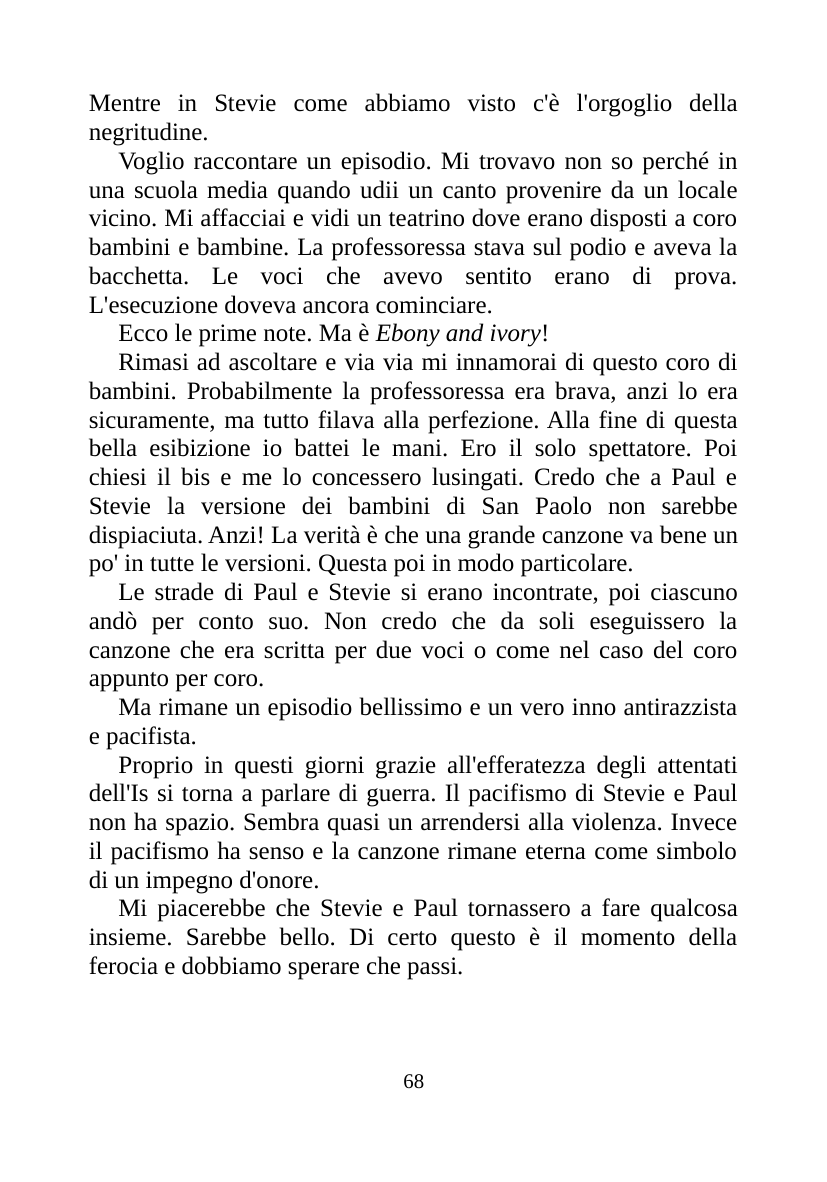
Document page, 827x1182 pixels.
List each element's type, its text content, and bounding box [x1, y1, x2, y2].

text Mentre in Stevie come abbiamo visto c'è l'orgoglio della negritudine. [88, 88, 738, 146]
text Rimasi ad ascoltare e via via mi innamorai di questo coro di bambini. Probabilmente la professoressa era brava, anzi lo era sicuramente, ma tutto filava alla perfezione. Alla fine di questa bella esibizione io battei le mani. Ero il solo spettatore. Poi chiesi il bis e me lo concessero lusingati. Credo che a Paul e Stevie la versione dei bambini di San Paolo non sarebbe dispiaciuta. Anzi! La verità è che una grande canzone va bene un po' in tutte le versioni. Questa poi in modo particolare. [88, 347, 738, 577]
text Ecco le prime note. Ma è Ebony and ivory! [88, 318, 738, 347]
text Le strade di Paul e Stevie si erano incontrate, poi ciascuno andò per conto suo. Non credo che da soli eseguissero la canzone che era scritta per due voci o come nel caso del coro appunto per coro. [88, 577, 738, 692]
text Mi piacerebbe che Stevie e Paul tornassero a fare qualcosa insieme. Sarebbe bello. Di certo questo è il momento della ferocia e dobbiamo sperare che passi. [88, 893, 738, 980]
text Ma rimane un episodio bellissimo e un vero inno antirazzista e pacifista. [88, 692, 738, 750]
text Proprio in questi giorni grazie all'efferatezza degli attentati dell'Is si torna a parlare di guerra. Il pacifismo di Stevie e Paul non ha spazio. Sembra quasi un arrendersi alla violenza. Invece il pacifismo ha senso e la canzone rimane eterna come simbolo di un impegno d'onore. [88, 750, 738, 893]
text Voglio raccontare un episodio. Mi trovavo non so perché in una scuola media quando udii un canto provenire da un locale vicino. Mi affacciai e vidi un teatrino dove erano disposti a coro bambini e bambine. La professoressa stava sul podio e aveva la bacchetta. Le voci che avevo sentito erano di prova. L'esecuzione doveva ancora cominciare. [88, 146, 738, 318]
